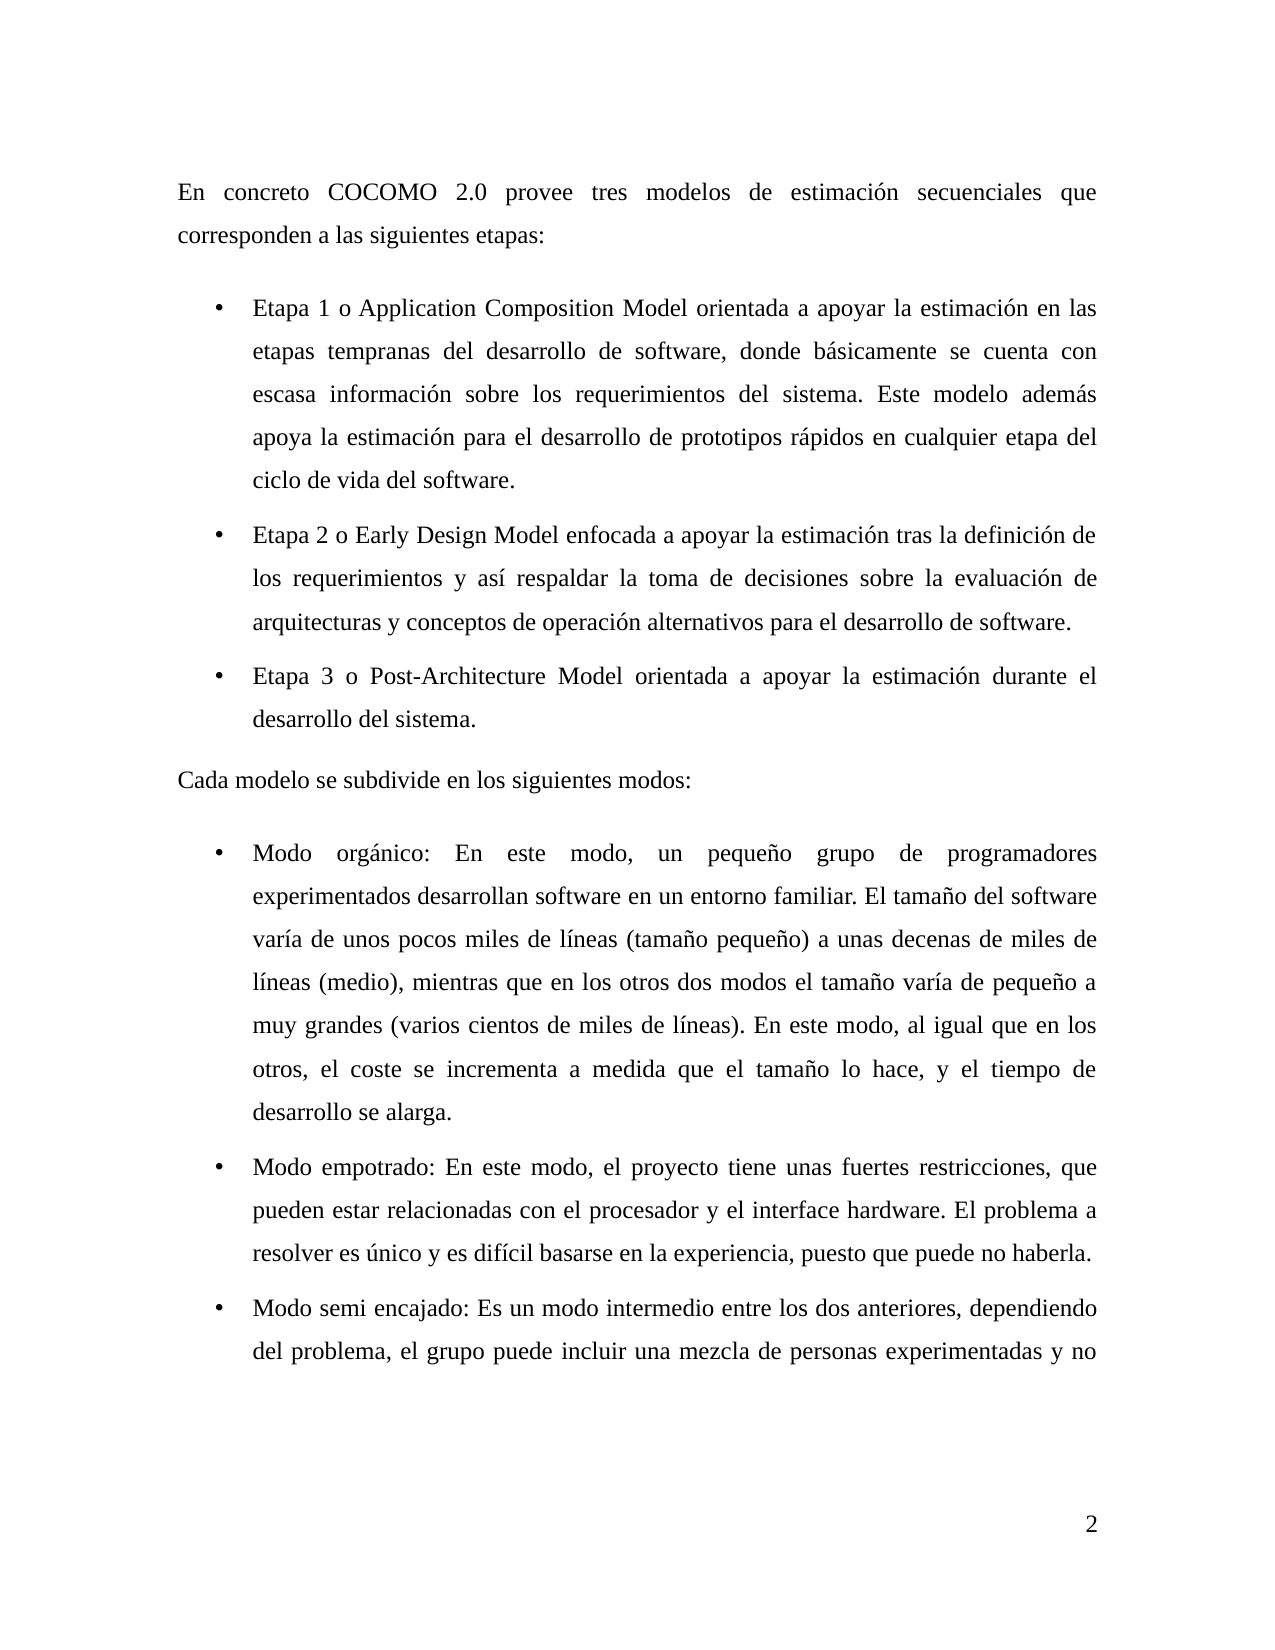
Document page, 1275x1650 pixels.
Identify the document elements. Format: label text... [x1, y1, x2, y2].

list Etapa 3 o Post-Architecture Model orientada a apoyar la estimación durante el desarrollo del sistema. [215, 661, 1098, 733]
text Cada modelo se subdivide en los siguientes modos: [177, 765, 1098, 794]
list Modo orgánico: En este modo, un pequeño grupo de programadores experimentados desarrollan software en un entorno familiar. El tamaño del software varía de unos pocos miles de líneas (tamaño pequeño) a unas decenas de miles de líneas (medio), mientras que en los otros dos modos el tamaño varía de pequeño a muy grandes (varios cientos de miles de líneas). En este modo, al igual que en los otros, el coste se incrementa a medida que el tamaño lo hace, y el tiempo de desarrollo se alarga. [215, 838, 1098, 1126]
list Etapa 2 o Early Design Model enfocada a apoyar la estimación tras la definición de los requerimientos y así respaldar la toma de decisiones sobre la evaluación de arquitecturas y conceptos de operación alternativos para el desarrollo de software. [215, 520, 1098, 635]
list Modo semi encajado: Es un modo intermedio entre los dos anteriores, dependiendo del problema, el grupo puede incluir una mezcla de personas experimentadas y no [215, 1293, 1098, 1365]
list Etapa 1 o Application Composition Model orientada a apoyar la estimación en las etapas tempranas del desarrollo de software, donde básicamente se cuenta con escasa información sobre los requerimientos del sistema. Este modelo además apoya la estimación para el desarrollo de prototipos rápidos en cualquier etapa del ciclo de vida del software. [215, 293, 1098, 494]
text En concreto COCOMO 2.0 provee tres modelos de estimación secuenciales que corresponden a las siguientes etapas: [177, 177, 1098, 249]
list Modo empotrado: En este modo, el proyecto tiene unas fuertes restricciones, que pueden estar relacionadas con el procesador y el interface hardware. El problema a resolver es único y es difícil basarse en la experiencia, puesto que puede no haberla. [215, 1152, 1098, 1267]
